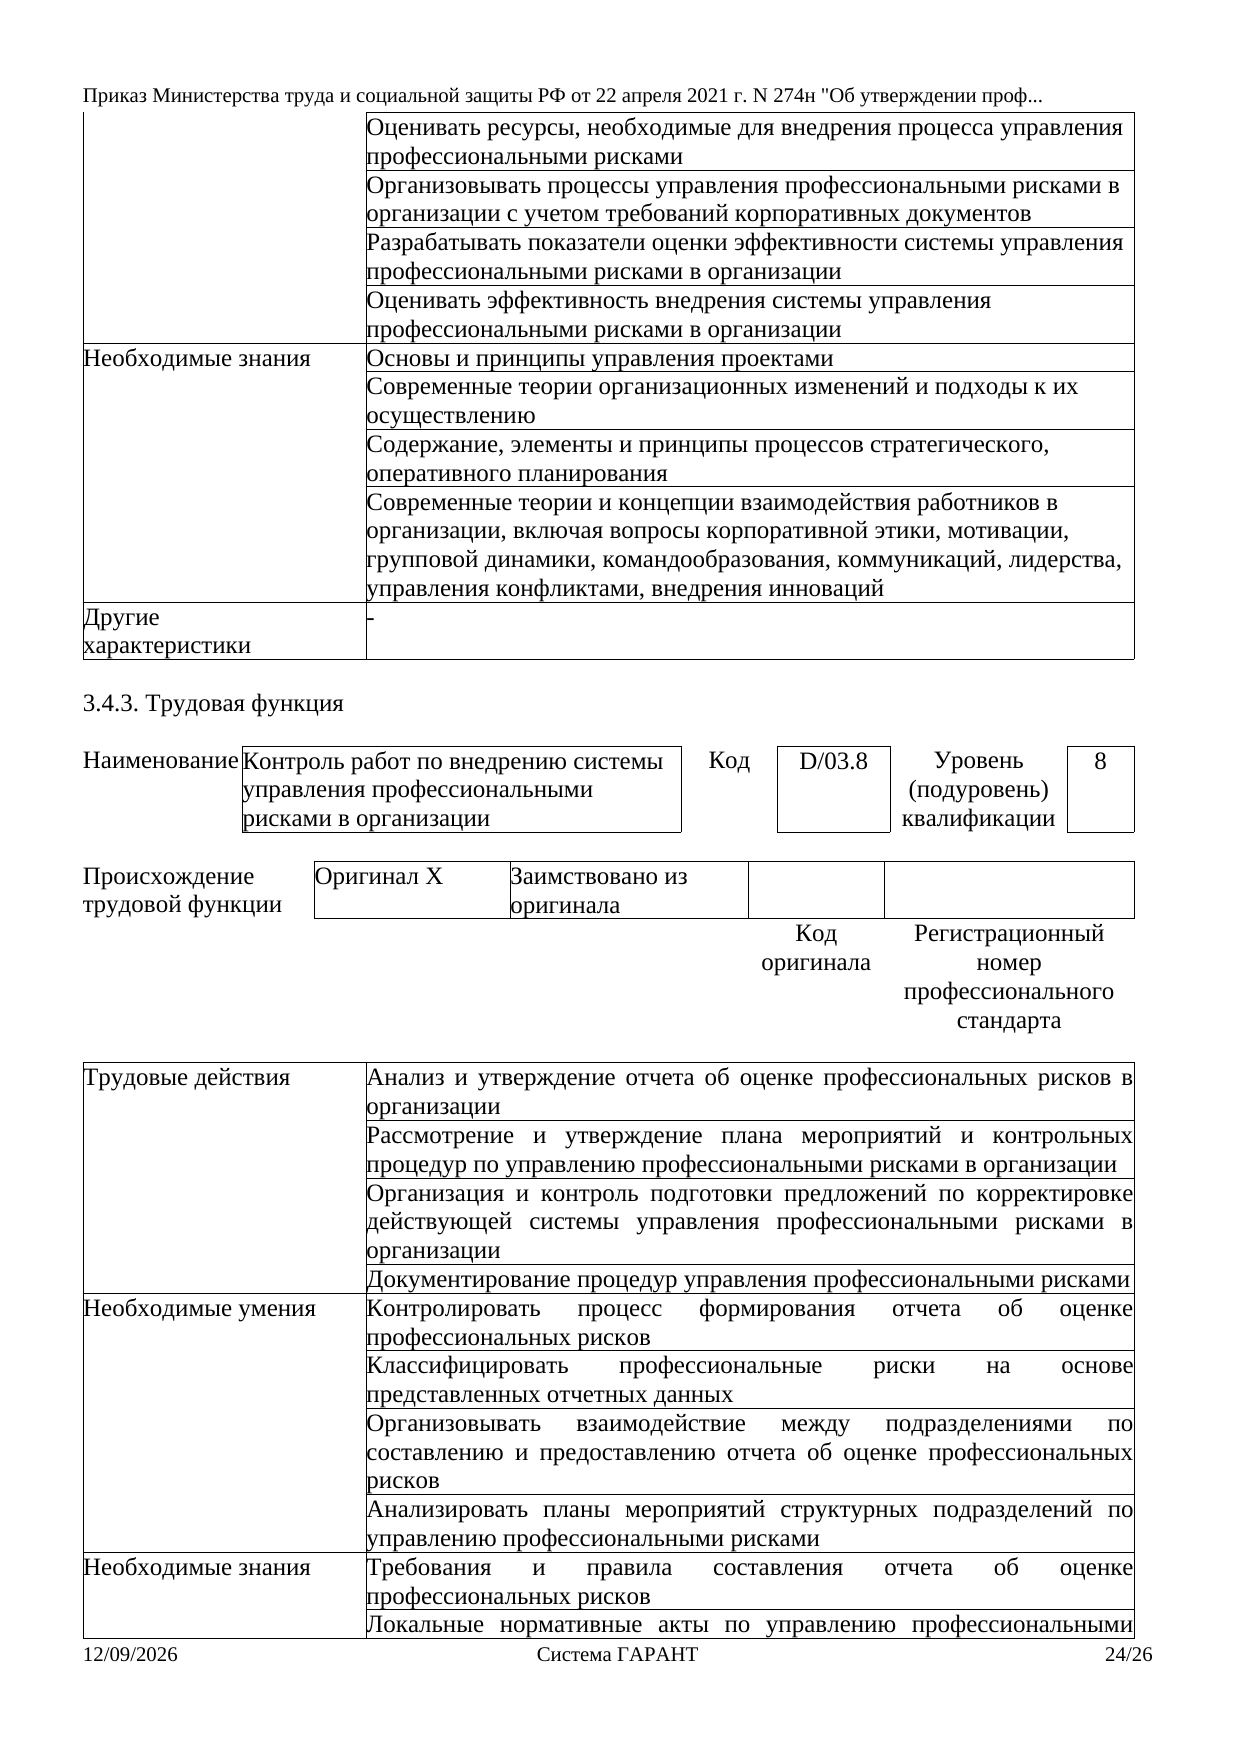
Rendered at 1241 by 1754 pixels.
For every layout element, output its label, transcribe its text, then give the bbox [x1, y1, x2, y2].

table_cell Современные теории организационных изменений и подходы к их осуществлению [367, 372, 1134, 429]
table_cell Рассмотрение и утверждение плана мероприятий и контрольных процедур по управлению профессиональными рисками в организации [367, 1121, 1134, 1178]
table_header [749, 862, 884, 918]
table_header Трудовые действия [84, 1063, 366, 1293]
table_cell [83, 919, 314, 1033]
table_cell Контролировать процесс формирования отчета об оценке профессиональных рисков [367, 1294, 1134, 1350]
table_cell Организовывать процессы управления профессиональными рисками в организации с учетом требований корпоративных документов [367, 171, 1134, 227]
table_cell Код оригинала [748, 919, 884, 1033]
table_header 8 [1068, 747, 1134, 832]
table_header Контроль работ по внедрению системы управления профессиональными рисками в организации [243, 747, 681, 832]
table_cell Современные теории и концепции взаимодействия работников в организации, включая вопросы корпоративной этики, мотивации, групповой динамики, командообразования, коммуникаций, лидерства, управления конфликтами, внедрения инноваций [367, 487, 1134, 602]
table_cell Основы и принципы управления проектами [367, 344, 1134, 371]
table_header [885, 862, 1134, 918]
table_header Наименование [83, 746, 242, 832]
table_cell Оценивать эффективность внедрения системы управления профессиональными рисками в организации [367, 286, 1134, 343]
table_cell Анализировать планы мероприятий структурных подразделений по управлению профессиональными рисками [367, 1495, 1134, 1552]
table_cell Организовывать взаимодействие между подразделениями по составлению и предоставлению отчета об оценке профессиональных рисков [367, 1409, 1134, 1494]
table_header Уровень (подуровень) квалификации [891, 746, 1067, 832]
table_header D/03.8 [778, 747, 890, 832]
table_cell Необходимые знания [84, 344, 366, 602]
table_header Заимствовано из оригинала [511, 862, 748, 918]
table_cell Локальные нормативные акты по управлению профессиональными [367, 1610, 1134, 1638]
table_header Оригинал X [315, 862, 510, 918]
table_cell Классифицировать профессиональные риски на основе представленных отчетных данных [367, 1351, 1134, 1408]
table_cell [510, 919, 748, 1033]
table_cell Другие характеристики [84, 603, 366, 659]
table_header Код [682, 746, 777, 832]
table_cell Необходимые умения [84, 1294, 366, 1552]
table_cell Необходимые знания [84, 1553, 366, 1638]
table_cell Разрабатывать показатели оценки эффективности системы управления профессиональными рисками в организации [367, 228, 1134, 285]
text 3.4.3. Трудовая функция [83, 688, 1157, 717]
table_cell Содержание, элементы и принципы процессов стратегического, оперативного планирования [367, 430, 1134, 486]
table_cell [314, 919, 510, 1033]
table_cell - [367, 603, 1134, 659]
table_header Происхождение трудовой функции [83, 861, 314, 918]
table_header Анализ и утверждение отчета об оценке профессиональных рисков в организации [367, 1063, 1134, 1120]
table_cell Оценивать ресурсы, необходимые для внедрения процесса управления профессиональными рисками [367, 113, 1134, 170]
table_cell Организация и контроль подготовки предложений по корректировке действующей системы управления профессиональными рисками в организации [367, 1179, 1134, 1264]
table_cell Документирование процедур управления профессиональными рисками [367, 1265, 1134, 1293]
table_cell Регистрационный номер профессионального стандарта [884, 919, 1134, 1033]
table_cell [84, 112, 366, 343]
table_cell Требования и правила составления отчета об оценке профессиональных рисков [367, 1553, 1134, 1609]
